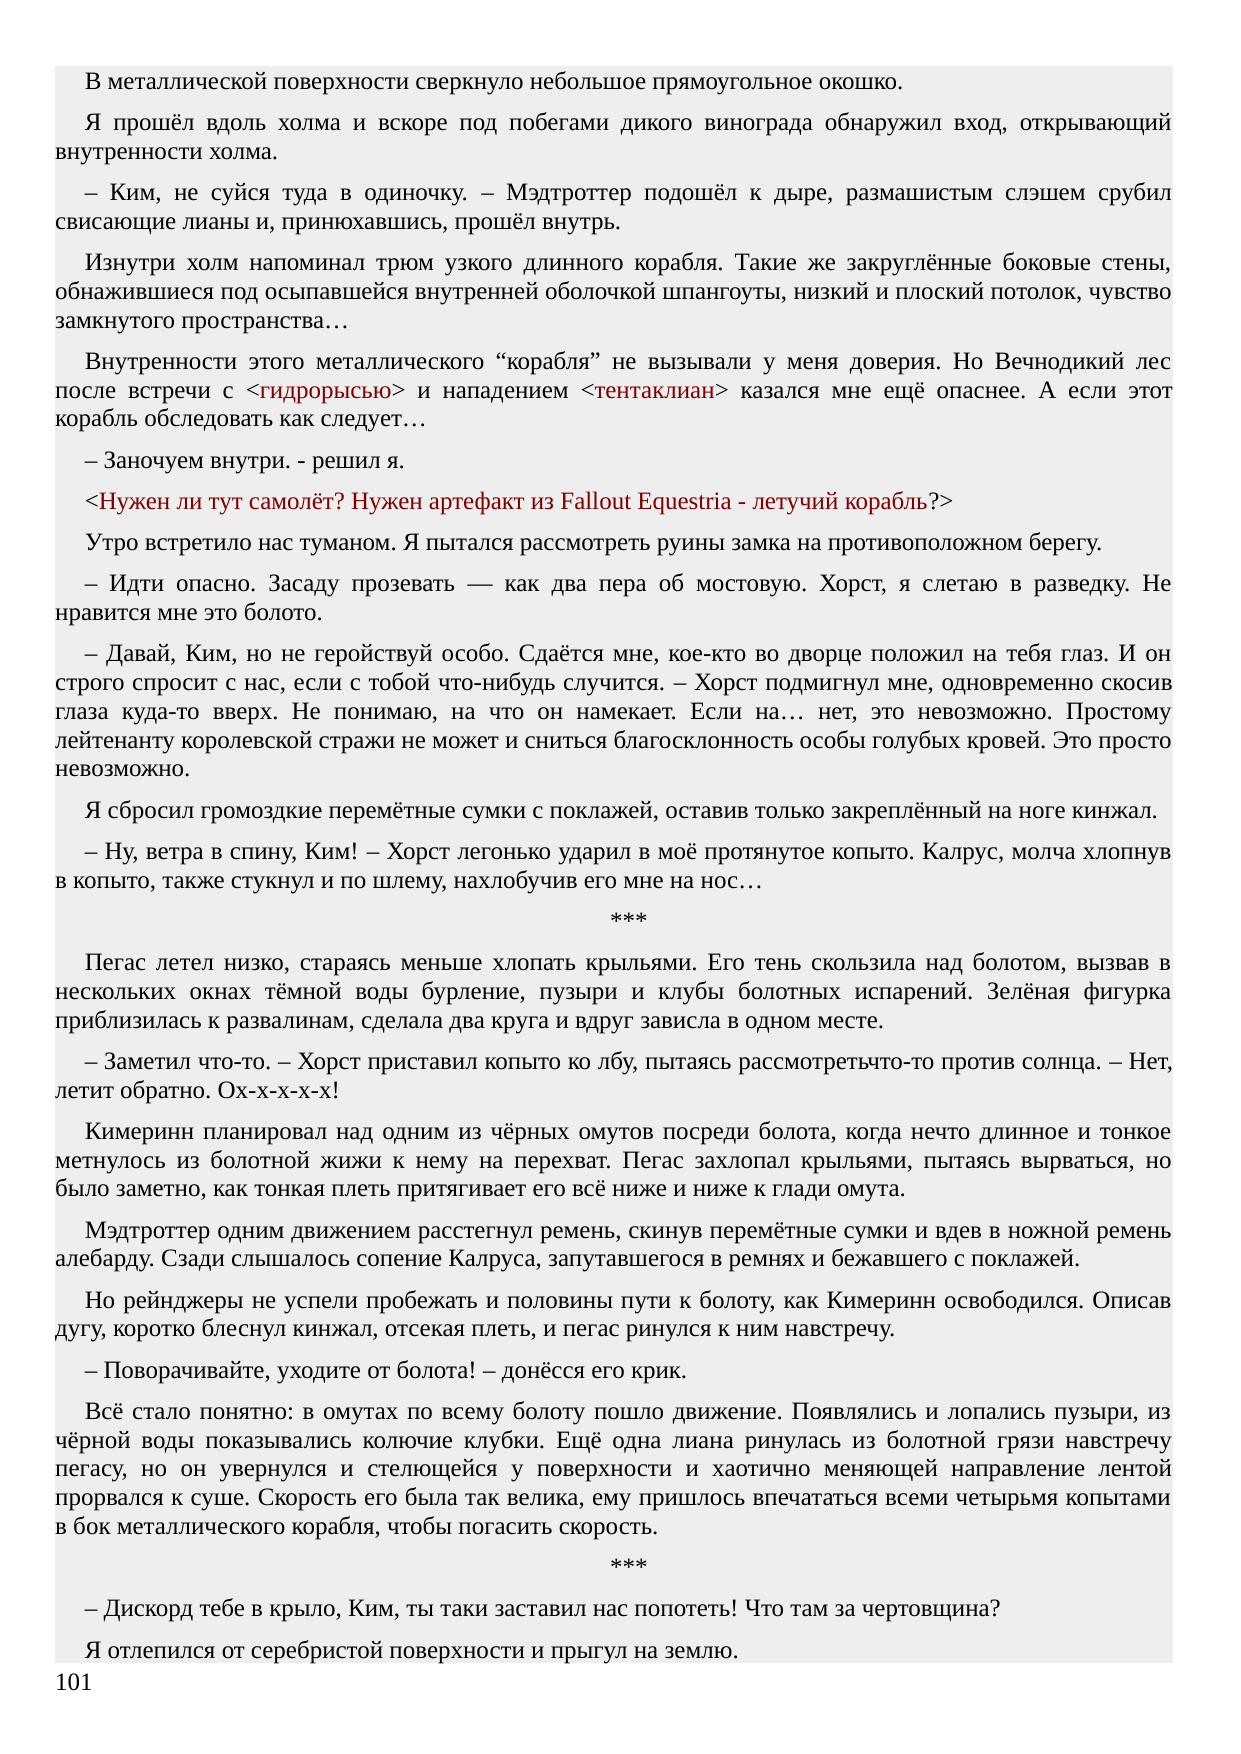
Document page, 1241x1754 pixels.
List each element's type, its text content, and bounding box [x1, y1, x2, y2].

text Внутренности этого металлического “корабля” не вызывали у меня доверия. Но Вечнодикий лес после встречи с <гидрорысью> и нападением <тентаклиан> казался мне ещё опаснее. А если этот корабль обследовать как следует… [55, 346, 1173, 432]
text Но рейнджеры не успели пробежать и половины пути к болоту, как Кимеринн освободился. Описав дугу, коротко блеснул кинжал, отсекая плеть, и пегас ринулся к ним навстречу. [55, 1285, 1173, 1342]
text Я сбросил громоздкие перемётные сумки с поклажей, оставив только закреплённый на ноге кинжал. [55, 795, 1173, 823]
text Кимеринн планировал над одним из чёрных омутов посреди болота, когда нечто длинное и тонкое метнулось из болотной жижи к нему на перехват. Пегас захлопал крыльями, пытаясь вырваться, но было заметно, как тонкая плеть притягивает его всё ниже и ниже к глади омута. [55, 1116, 1173, 1202]
text Пегас летел низко, стараясь меньше хлопать крыльями. Его тень скользила над болотом, вызвав в нескольких окнах тёмной воды бурление, пузыри и клубы болотных испарений. Зелёная фигурка приблизилась к развалинам, сделала два круга и вдруг зависла в одном месте. [55, 947, 1173, 1033]
text – Заночуем внутри. - решил я. [55, 445, 1173, 473]
text Я отлепился от серебристой поверхности и прыгул на землю. [55, 1635, 1173, 1663]
text – Давай, Ким, но не геройствуй особо. Сдаётся мне, кое-кто во дворце положил на тебя глаз. И он строго спросит с нас, если с тобой что-нибудь случится. – Хорст подмигнул мне, одновременно скосив глаза куда-то вверх. Не понимаю, на что он намекает. Если на… нет, это невозможно. Простому лейтенанту королевской стражи не может и сниться благосклонность особы голубых кровей. Это просто невозможно. [55, 638, 1173, 782]
text Утро встретило нас туманом. Я пытался рассмотреть руины замка на противоположном берегу. [55, 527, 1173, 556]
text Всё стало понятно: в омутах по всему болоту пошло движение. Появлялись и лопались пузыри, из чёрной воды показывались колючие клубки. Ещё одна лиана ринулась из болотной грязи навстречу пегасу, но он увернулся и стелющейся у поверхности и хаотично меняющей направление лентой прорвался к суше. Скорость его была так велика, ему пришлось впечататься всеми четырьмя копытами в бок металлического корабля, чтобы погасить скорость. [55, 1396, 1173, 1540]
text <Нужен ли тут самолёт? Нужен артефакт из Fallout Equestria - летучий корабль?> [55, 486, 1173, 515]
text – Ким, не суйся туда в одиночку. – Мэдтроттер подошёл к дыре, размашистым слэшем срубил свисающие лианы и, принюхавшись, прошёл внутрь. [55, 177, 1173, 235]
text – Заметил что-то. – Хорст приставил копыто ко лбу, пытаясь рассмотретьчто-то против солнца. – Нет, летит обратно. Ох-х-х-х-х! [55, 1046, 1173, 1103]
text – Идти опасно. Засаду прозевать — как два пера об мостовую. Хорст, я слетаю в разведку. Не нравится мне это болото. [55, 568, 1173, 626]
text Изнутри холм напоминал трюм узкого длинного корабля. Такие же закруглённые боковые стены, обнажившиеся под осыпавшейся внутренней оболочкой шпангоуты, низкий и плоский потолок, чувство замкнутого пространства… [55, 247, 1173, 333]
text *** [55, 1552, 1173, 1581]
text – Ну, ветра в спину, Ким! – Хорст легонько ударил в моё протянутое копыто. Калрус, молча хлопнув в копыто, также стукнул и по шлему, нахлобучив его мне на нос… [55, 836, 1173, 893]
text *** [55, 906, 1173, 935]
text – Поворачивайте, уходите от болота! – донёсся его крик. [55, 1355, 1173, 1383]
text Мэдтроттер одним движением расстегнул ремень, скинув перемётные сумки и вдев в ножной ремень алебарду. Сзади слышалось сопение Калруса, запутавшегося в ремнях и бежавшего с поклажей. [55, 1215, 1173, 1272]
text В металлической поверхности сверкнуло небольшое прямоугольное окошко. [55, 66, 1173, 95]
text – Дискорд тебе в крыло, Ким, ты таки заставил нас попотеть! Что там за чертовщина? [55, 1593, 1173, 1622]
text Я прошёл вдоль холма и вскоре под побегами дикого винограда обнаружил вход, открывающий внутренности холма. [55, 107, 1173, 165]
